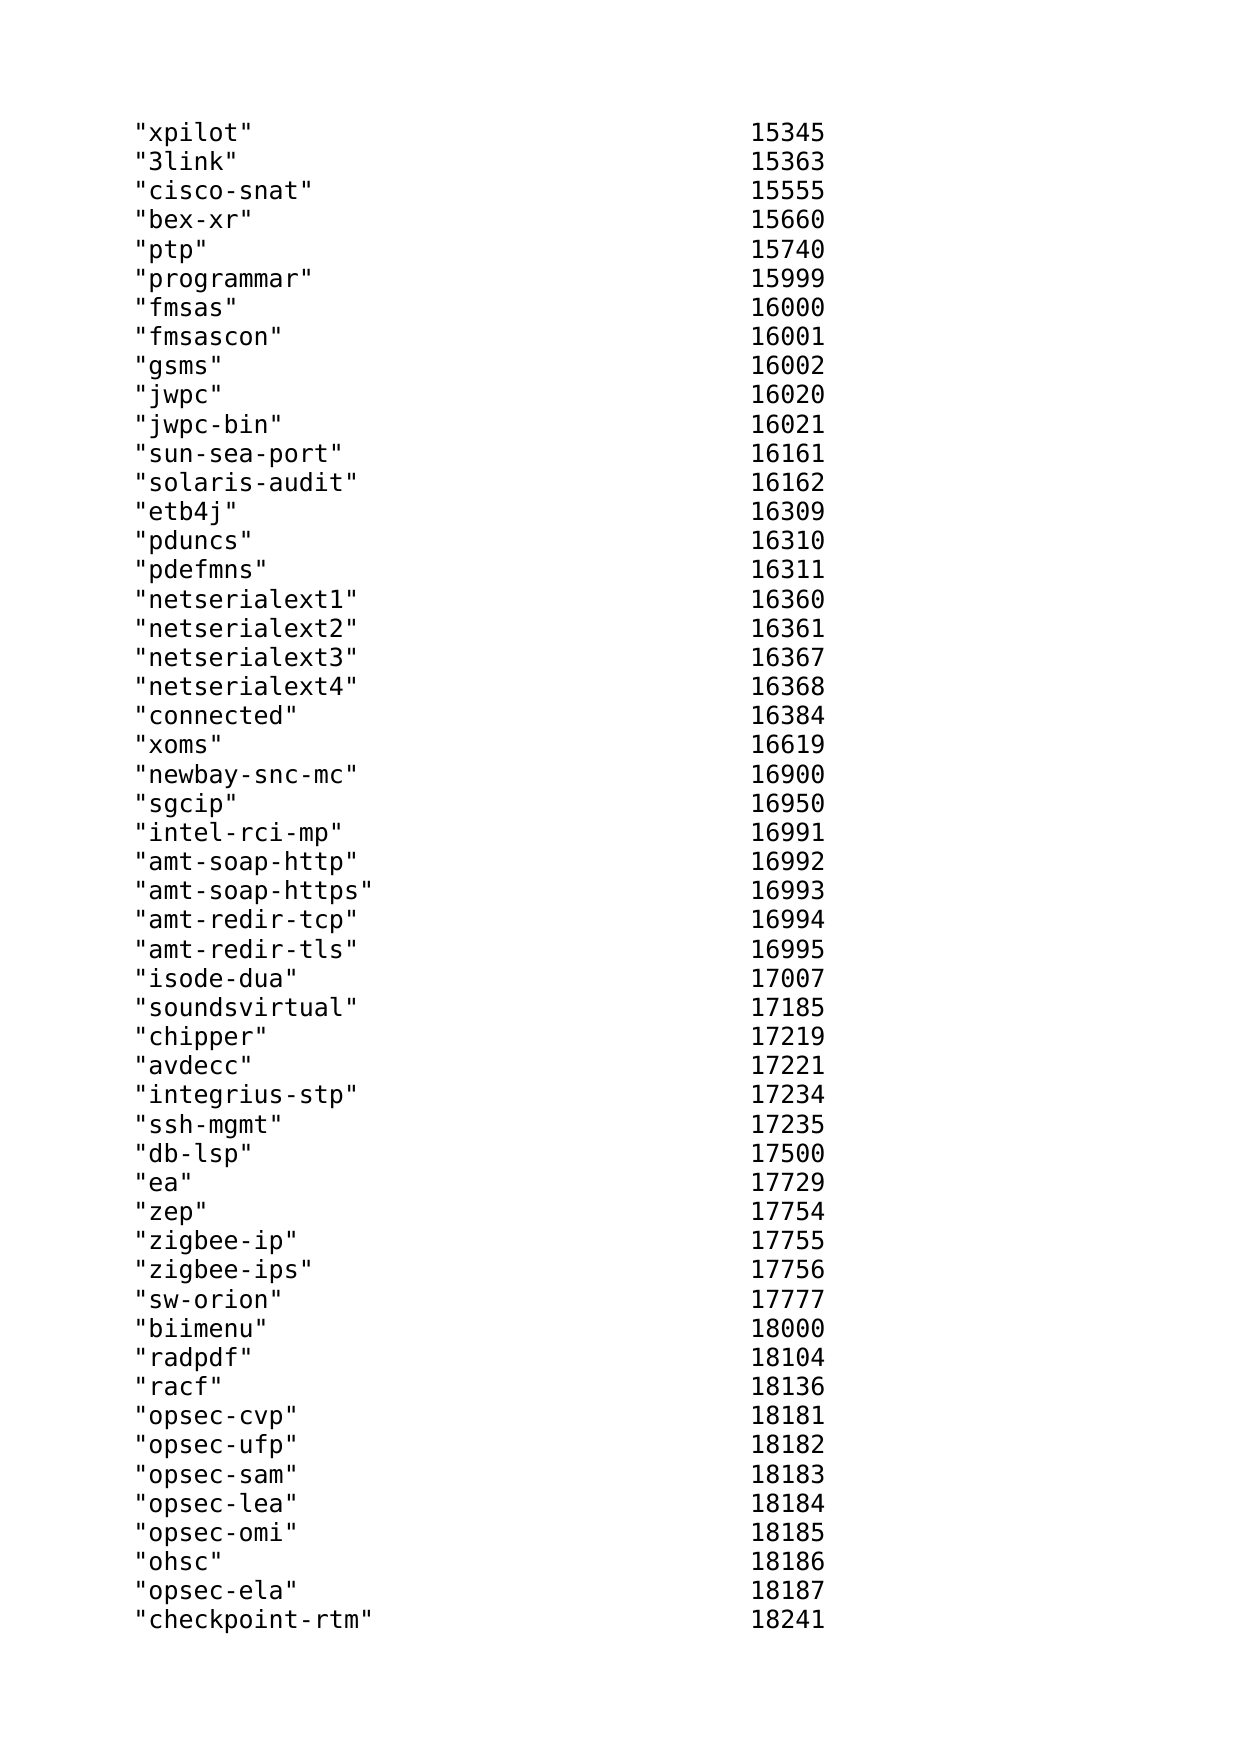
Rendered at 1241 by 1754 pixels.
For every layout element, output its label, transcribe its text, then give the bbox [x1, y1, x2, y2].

text "xpilot" 15345 "3link" 15363 "cisco-snat" 15555 "bex-xr" 15660 "ptp" 15740 "programmar" 15999 "fmsas" 16000 "fmsascon" 16001 "gsms" 16002 "jwpc" 16020 "jwpc-bin" 16021 "sun-sea-port" 16161 "solaris-audit" 16162 "etb4j" 16309 "pduncs" 16310 "pdefmns" 16311 "netserialext1" 16360 "netserialext2" 16361 "netserialext3" 16367 "netserialext4" 16368 "connected" 16384 "xoms" 16619 "newbay-snc-mc" 16900 "sgcip" 16950 "intel-rci-mp" 16991 "amt-soap-http" 16992 "amt-soap-https" 16993 "amt-redir-tcp" 16994 "amt-redir-tls" 16995 "isode-dua" 17007 "soundsvirtual" 17185 "chipper" 17219 "avdecc" 17221 "integrius-stp" 17234 "ssh-mgmt" 17235 "db-lsp" 17500 "ea" 17729 "zep" 17754 "zigbee-ip" 17755 "zigbee-ips" 17756 "sw-orion" 17777 "biimenu" 18000 "radpdf" 18104 "racf" 18136 "opsec-cvp" 18181 "opsec-ufp" 18182 "opsec-sam" 18183 "opsec-lea" 18184 "opsec-omi" 18185 "ohsc" 18186 "opsec-ela" 18187 "checkpoint-rtm" 18241 [118, 118, 1122, 1635]
